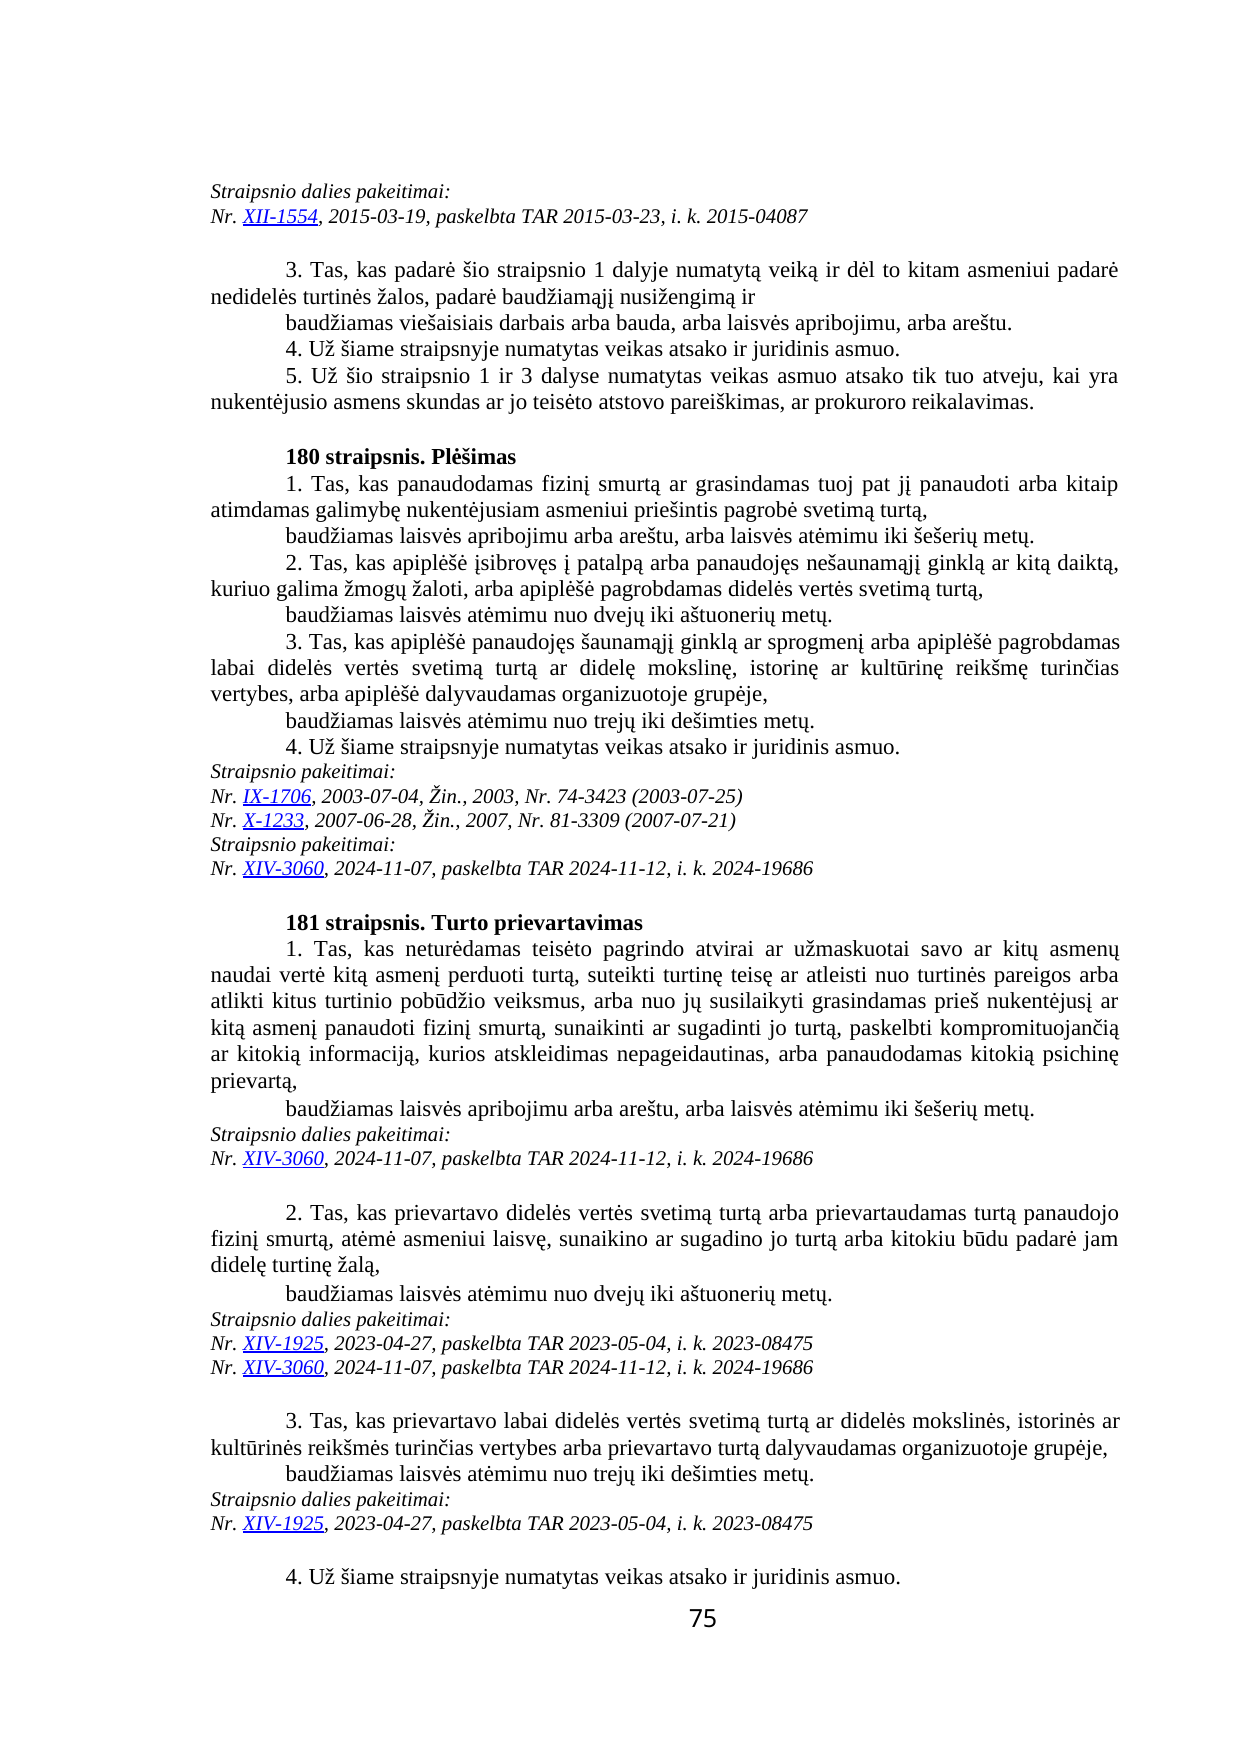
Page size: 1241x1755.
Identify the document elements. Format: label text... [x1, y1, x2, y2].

text 4. Už šiame straipsnyje numatytas veikas atsako ir juridinis asmuo. [210, 1563, 1120, 1590]
text Nr. XIV-3060, 2024-11-07, paskelbta TAR 2024-11-12, i. k. 2024-19686 [210, 1354, 1120, 1379]
text 1. Tas, kas panaudodamas fizinį smurtą ar grasindamas tuoj pat jį panaudoti arba kitaip atimdamas galimybę nukentėjusiam asmeniui priešintis pagrobė svetimą turtą, [210, 469, 1120, 522]
text 5. Už šio straipsnio 1 ir 3 dalyse numatytas veikas asmuo atsako tik tuo atveju, kai yra nukentėjusio asmens skundas ar jo teisėto atstovo pareiškimas, ar prokuroro reikalavimas. [210, 362, 1120, 414]
text Straipsnio pakeitimai: [210, 832, 1120, 856]
text Nr. XIV-1925, 2023-04-27, paskelbta TAR 2023-05-04, i. k. 2023-08475 [210, 1331, 1120, 1354]
text 3. Tas, kas apiplėšė panaudojęs šaunamąjį ginklą ar sprogmenį arba apiplėšė pagrobdamas labai didelės vertės svetimą turtą ar didelę mokslinę, istorinę ar kultūrinę reikšmę turinčias vertybes, arba apiplėšė dalyvaudamas organizuotoje grupėje, [210, 628, 1120, 707]
text Straipsnio dalies pakeitimai: [210, 1486, 1120, 1511]
text baudžiamas laisvės apribojimu arba areštu, arba laisvės atėmimu iki šešerių metų. [210, 522, 1120, 549]
text Nr. X-1233, 2007-06-28, Žin., 2007, Nr. 81-3309 (2007-07-21) [210, 808, 1120, 832]
text baudžiamas laisvės apribojimu arba areštu, arba laisvės atėmimu iki šešerių metų. [210, 1093, 1120, 1122]
text 180 straipsnis. Plėšimas [210, 443, 1120, 469]
text baudžiamas laisvės atėmimu nuo dvejų iki aštuonerių metų. [210, 1278, 1120, 1306]
text Straipsnio dalies pakeitimai: [210, 1122, 1120, 1146]
text Nr. XIV-3060, 2024-11-07, paskelbta TAR 2024-11-12, i. k. 2024-19686 [210, 856, 1120, 880]
text Nr. XII-1554, 2015-03-19, paskelbta TAR 2015-03-23, i. k. 2015-04087 [210, 203, 1120, 228]
text 2. Tas, kas apiplėšė įsibrovęs į patalpą arba panaudojęs nešaunamąjį ginklą ar kitą daiktą, kuriuo galima žmogų žaloti, arba apiplėšė pagrobdamas didelės vertės svetimą turtą, [210, 549, 1120, 601]
text 181 straipsnis. Turto prievartavimas [210, 908, 1120, 935]
text Straipsnio dalies pakeitimai: [210, 1306, 1120, 1331]
text Straipsnio dalies pakeitimai: [210, 179, 1120, 203]
text Straipsnio pakeitimai: [210, 759, 1120, 783]
text 3. Tas, kas padarė šio straipsnio 1 dalyje numatytą veiką ir dėl to kitam asmeniui padarė nedidelės turtinės žalos, padarė baudžiamąjį nusižengimą ir [210, 256, 1120, 309]
text Nr. IX-1706, 2003-07-04, Žin., 2003, Nr. 74-3423 (2003-07-25) [210, 783, 1120, 808]
text 4. Už šiame straipsnyje numatytas veikas atsako ir juridinis asmuo. [210, 733, 1120, 759]
text baudžiamas viešaisiais darbais arba bauda, arba laisvės apribojimu, arba areštu. [210, 309, 1120, 335]
text baudžiamas laisvės atėmimu nuo trejų iki dešimties metų. [210, 1460, 1120, 1486]
text baudžiamas laisvės atėmimu nuo dvejų iki aštuonerių metų. [210, 601, 1120, 628]
text baudžiamas laisvės atėmimu nuo trejų iki dešimties metų. [210, 707, 1120, 733]
text 1. Tas, kas neturėdamas teisėto pagrindo atvirai ar užmaskuotai savo ar kitų asmenų naudai vertė kitą asmenį perduoti turtą, suteikti turtinę teisę ar atleisti nuo turtinės pareigos arba atlikti kitus turtinio pobūdžio veiksmus, arba nuo jų susilaikyti grasindamas prieš nukentėjusį ar kitą asmenį panaudoti fizinį smurtą, sunaikinti ar sugadinti jo turtą, paskelbti kompromituojančią ar kitokią informaciją, kurios atskleidimas nepageidautinas, arba panaudodamas kitokią psichinę prievartą, [210, 935, 1120, 1093]
text 3. Tas, kas prievartavo labai didelės vertės svetimą turtą ar didelės mokslinės, istorinės ar kultūrinės reikšmės turinčias vertybes arba prievartavo turtą dalyvaudamas organizuotoje grupėje, [210, 1407, 1120, 1460]
text Nr. XIV-1925, 2023-04-27, paskelbta TAR 2023-05-04, i. k. 2023-08475 [210, 1511, 1120, 1534]
text 2. Tas, kas prievartavo didelės vertės svetimą turtą arba prievartaudamas turtą panaudojo fizinį smurtą, atėmė asmeniui laisvę, sunaikino ar sugadino jo turtą arba kitokiu būdu padarė jam didelę turtinę žalą, [210, 1199, 1120, 1278]
text 4. Už šiame straipsnyje numatytas veikas atsako ir juridinis asmuo. [210, 335, 1120, 362]
text Nr. XIV-3060, 2024-11-07, paskelbta TAR 2024-11-12, i. k. 2024-19686 [210, 1146, 1120, 1170]
